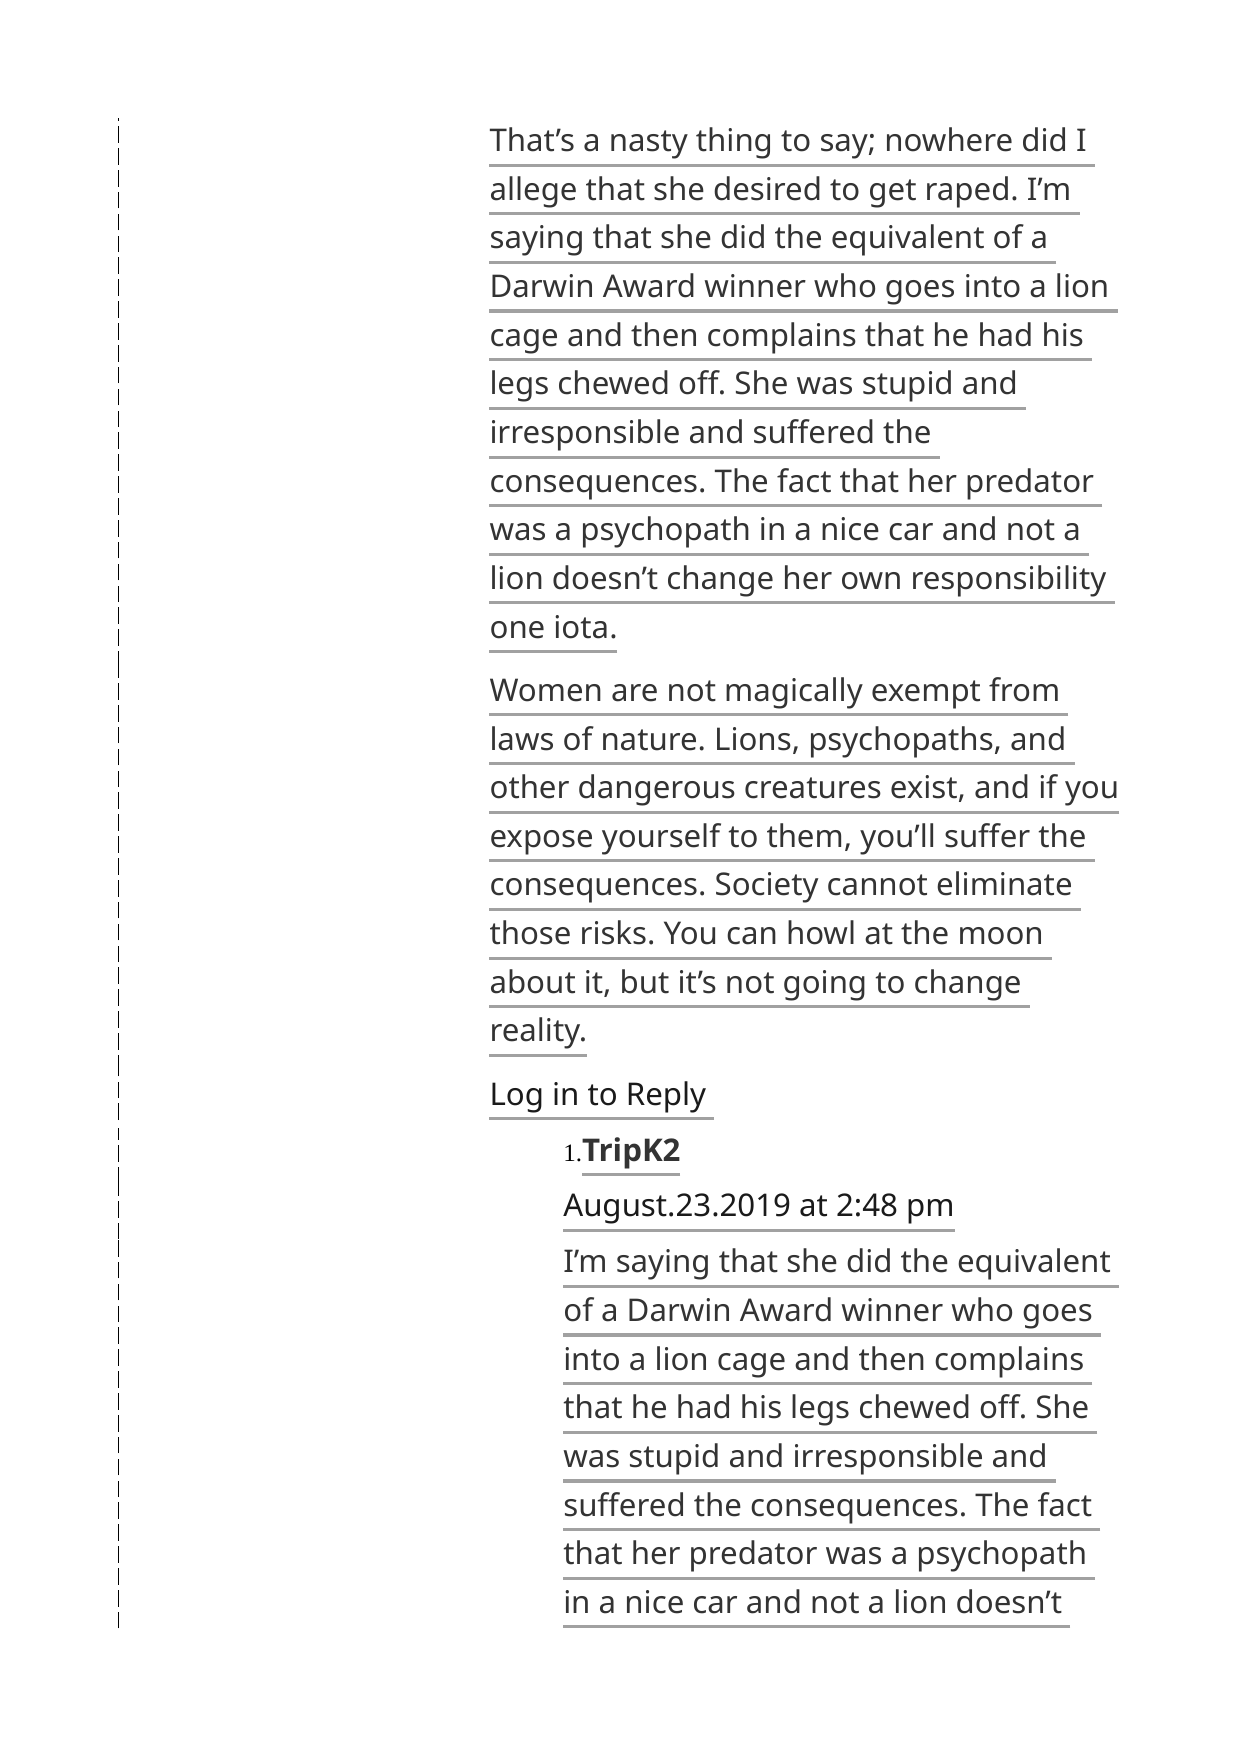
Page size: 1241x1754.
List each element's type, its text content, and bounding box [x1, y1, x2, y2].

list That’s a nasty thing to say; nowhere did I allege that she desired to get raped. I’m saying that she did the equivalent of a Darwin Award winner who goes into a lion cage and then complains that he had his legs chewed off. She was stupid and irresponsible and suffered the consequences. The fact that her predator was a psychopath in a nice car and not a lion doesn’t change her own responsibility one iota. [118, 118, 1122, 653]
list TripK2 [118, 1127, 1122, 1176]
list I’m saying that she did the equivalent of a Darwin Award winner who goes into a lion cage and then complains that he had his legs chewed off. She was stupid and irresponsible and suffered the consequences. The fact that her predator was a psychopath in a nice car and not a lion doesn’t [118, 1239, 1122, 1628]
list Women are not magically exempt from laws of nature. Lions, psychopaths, and other dangerous creatures exist, and if you expose yourself to them, you’ll suffer the consequences. Society cannot eliminate those risks. You can howl at the moon about it, but it’s not going to change reality. [118, 668, 1122, 1057]
list Log in to Reply [118, 1072, 1122, 1120]
list August.23.2019 at 2:48 pm [118, 1183, 1122, 1232]
